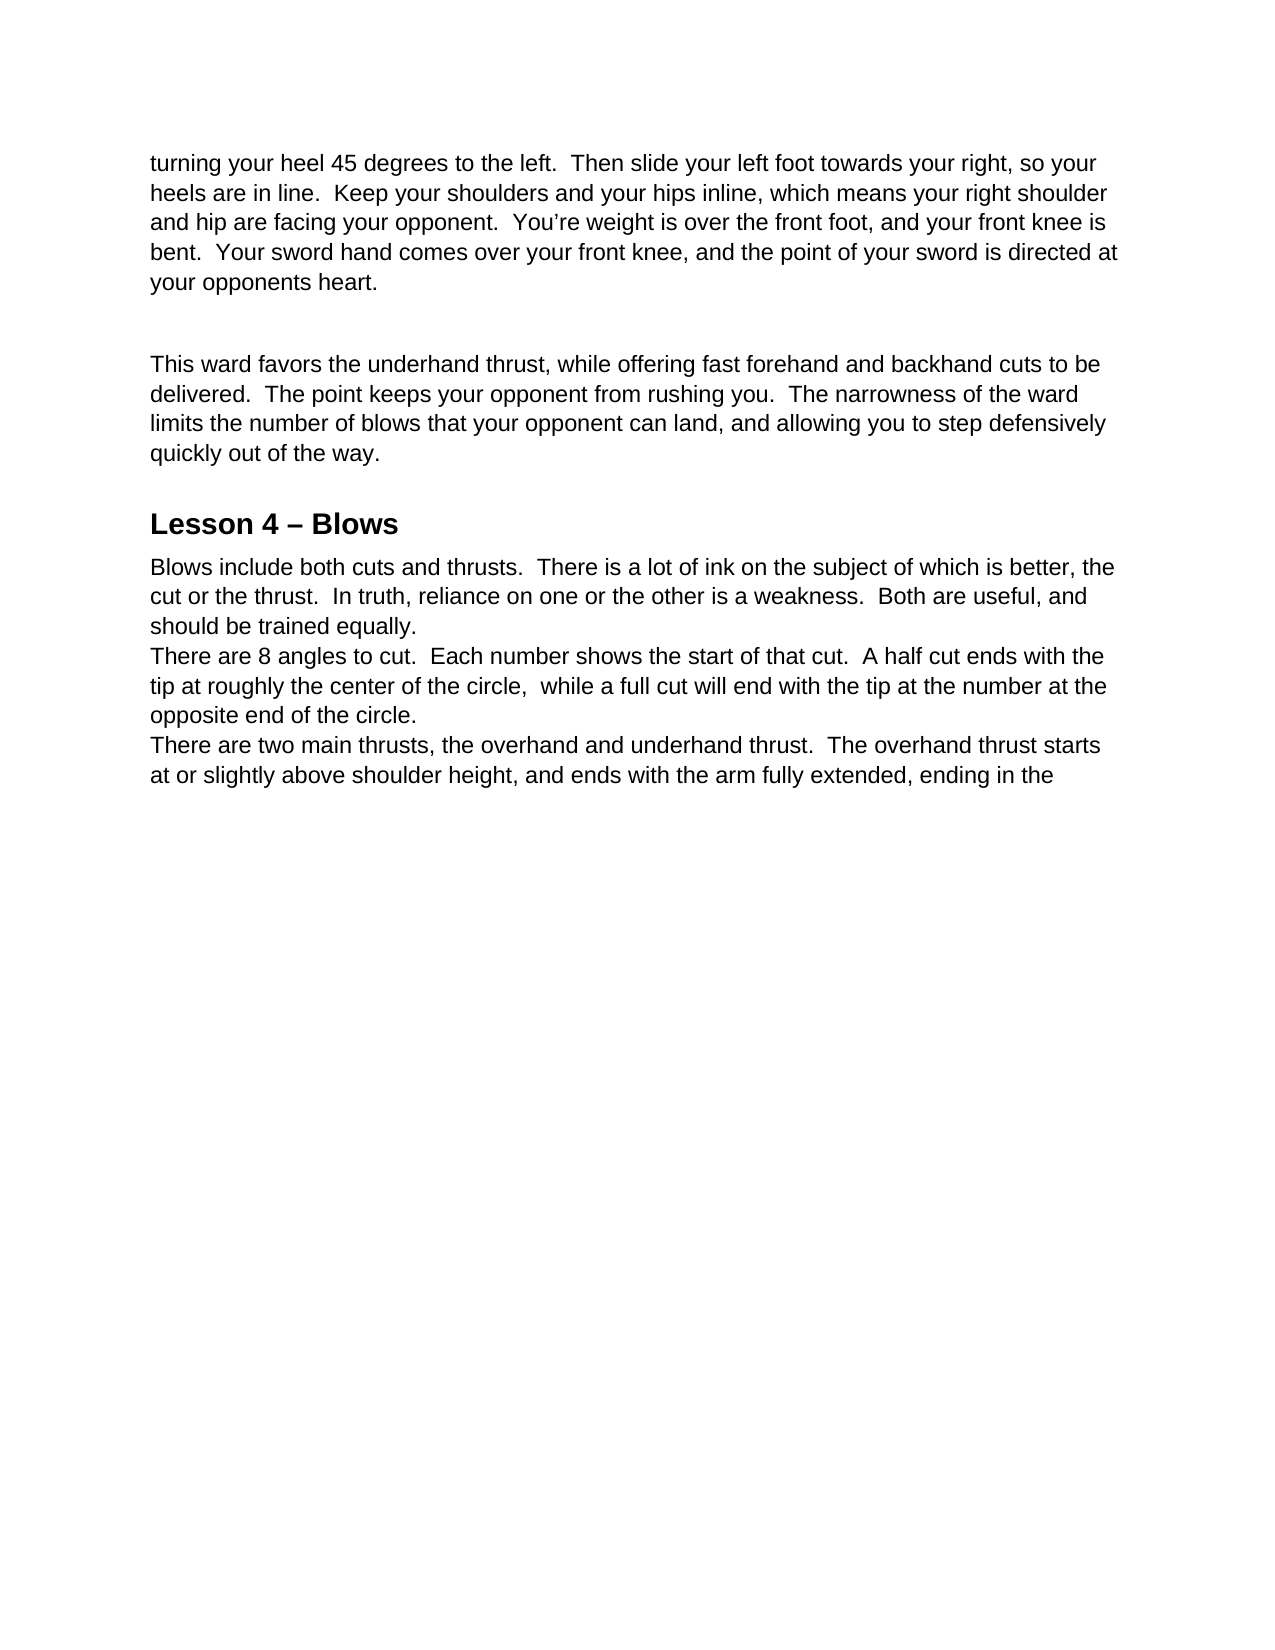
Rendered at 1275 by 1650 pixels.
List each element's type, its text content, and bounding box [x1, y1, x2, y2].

subtitle Lesson 4 – Blows [150, 508, 1125, 541]
text Blows include both cuts and thrusts. There is a lot of ink on the subject of which is better, the cut or the thrust. In truth, reliance on one or the other is a weakness. Both are useful, and should be trained equally. [150, 554, 1125, 639]
text There are 8 angles to cut. Each number shows the start of that cut. A half cut ends with the tip at roughly the center of the circle, while a full cut will end with the tip at the number at the opposite end of the circle. [150, 643, 1125, 729]
text turning your heel 45 degrees to the left. Then slide your left foot towards your right, so your heels are in line. Keep your shoulders and your hips inline, which means your right shoulder and hip are facing your opponent. You’re weight is over the front foot, and your front knee is bent. Your sword hand comes over your front knee, and the point of your sword is directed at your opponents heart. [150, 150, 1125, 295]
text This ward favors the underhand thrust, while offering fast forehand and backhand cuts to be delivered. The point keeps your opponent from rushing you. The narrowness of the ward limits the number of blows that your opponent can land, and allowing you to step defensively quickly out of the way. [150, 351, 1125, 467]
text There are two main thrusts, the overhand and underhand thrust. The overhand thrust starts at or slightly above shoulder height, and ends with the arm fully extended, ending in the [150, 732, 1125, 788]
